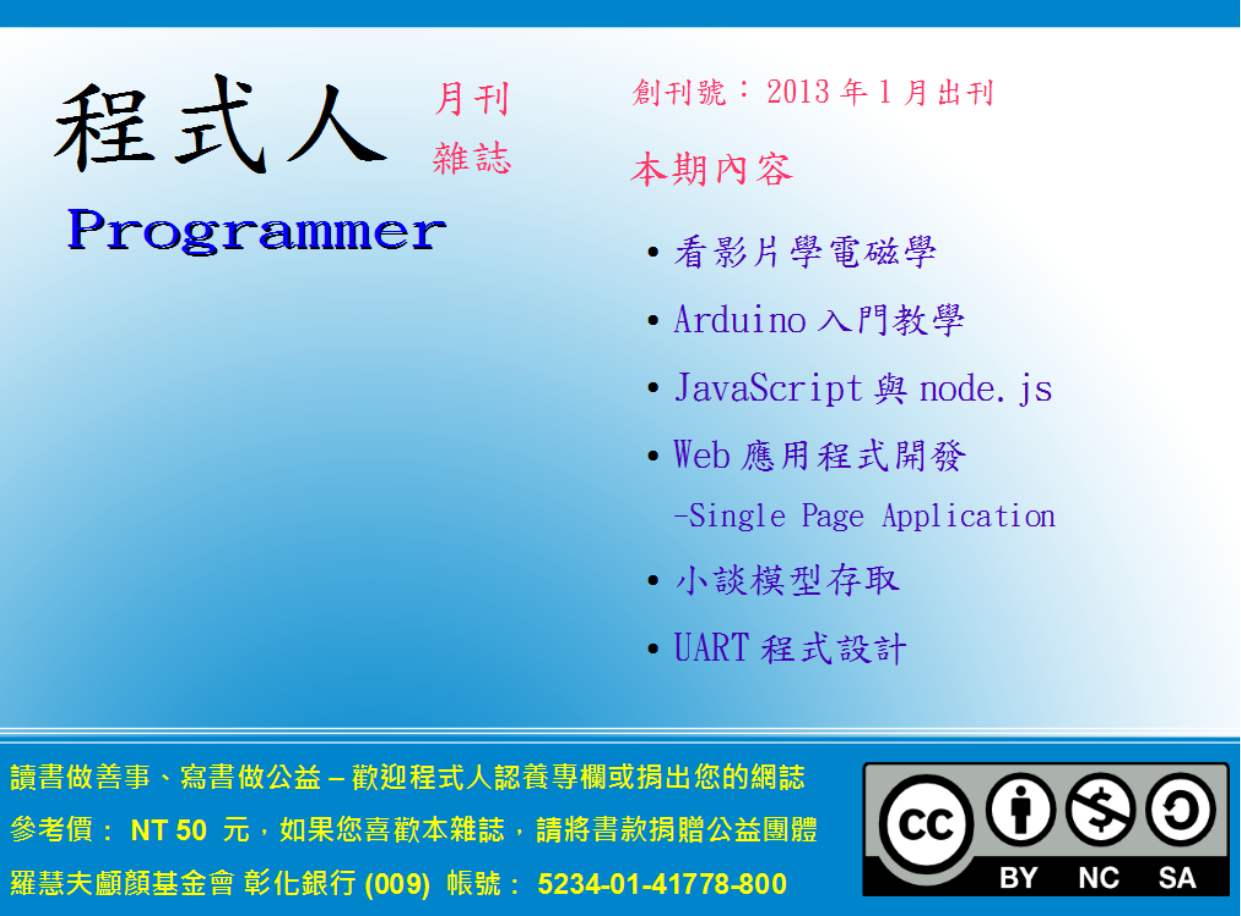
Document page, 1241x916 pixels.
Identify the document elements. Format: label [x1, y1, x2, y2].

picture [643, 874, 667, 893]
picture [67, 765, 91, 788]
picture [792, 817, 816, 841]
picture [863, 762, 1229, 896]
picture [40, 871, 63, 895]
picture [411, 765, 435, 788]
picture [715, 874, 729, 893]
picture [39, 817, 63, 841]
picture [11, 871, 33, 895]
picture [67, 816, 91, 841]
picture [571, 874, 625, 893]
picture [238, 765, 263, 788]
picture [475, 871, 500, 895]
picture [804, 832, 815, 841]
picture [755, 874, 787, 893]
picture [153, 871, 177, 895]
picture [448, 870, 472, 895]
picture [127, 765, 148, 788]
picture [495, 765, 519, 790]
picture [338, 816, 361, 841]
picture [381, 764, 405, 789]
picture [182, 870, 205, 895]
picture [67, 871, 91, 895]
picture [331, 870, 355, 895]
picture [679, 816, 703, 842]
picture [132, 820, 169, 840]
picture [780, 765, 804, 790]
picture [285, 871, 299, 895]
picture [368, 817, 388, 832]
picture [0, 27, 1241, 737]
picture [735, 818, 760, 841]
picture [451, 816, 475, 841]
picture [695, 764, 719, 788]
picture [40, 764, 63, 777]
picture [268, 765, 277, 777]
picture [627, 874, 637, 893]
picture [375, 874, 404, 893]
picture [609, 764, 633, 788]
picture [177, 820, 207, 840]
picture [280, 765, 291, 777]
picture [700, 874, 714, 893]
picture [690, 831, 702, 842]
picture [720, 817, 732, 830]
picture [245, 870, 269, 895]
picture [479, 817, 503, 842]
picture [650, 817, 674, 841]
picture [98, 775, 120, 779]
picture [303, 871, 327, 895]
picture [751, 764, 776, 788]
picture [724, 764, 748, 788]
picture [438, 765, 463, 790]
picture [407, 874, 421, 893]
picture [308, 817, 333, 841]
picture [621, 816, 646, 841]
picture [683, 874, 697, 893]
picture [708, 817, 717, 830]
picture [353, 765, 377, 790]
picture [669, 874, 679, 893]
picture [211, 780, 231, 788]
picture [595, 816, 615, 841]
picture [367, 835, 387, 841]
picture [581, 765, 605, 788]
picture [468, 765, 490, 788]
picture [259, 887, 268, 895]
picture [11, 765, 36, 790]
picture [539, 874, 553, 893]
picture [224, 826, 248, 841]
picture [295, 765, 319, 788]
picture [366, 874, 372, 899]
picture [12, 816, 35, 841]
picture [666, 765, 689, 788]
picture [210, 764, 233, 777]
picture [565, 816, 589, 841]
picture [537, 817, 561, 842]
picture [96, 871, 121, 895]
picture [423, 874, 430, 899]
picture [41, 780, 61, 788]
picture [624, 816, 633, 823]
picture [637, 765, 662, 788]
picture [731, 874, 753, 893]
picture [524, 764, 548, 788]
picture [554, 764, 577, 788]
picture [211, 874, 232, 884]
picture [554, 874, 568, 893]
picture [423, 816, 447, 841]
picture [710, 825, 730, 841]
picture [395, 817, 419, 842]
picture [181, 764, 206, 788]
picture [215, 870, 228, 874]
picture [98, 764, 121, 775]
picture [125, 870, 150, 895]
picture [270, 772, 289, 788]
picture [764, 817, 788, 841]
picture [275, 871, 281, 895]
picture [213, 887, 231, 895]
picture [280, 817, 305, 841]
